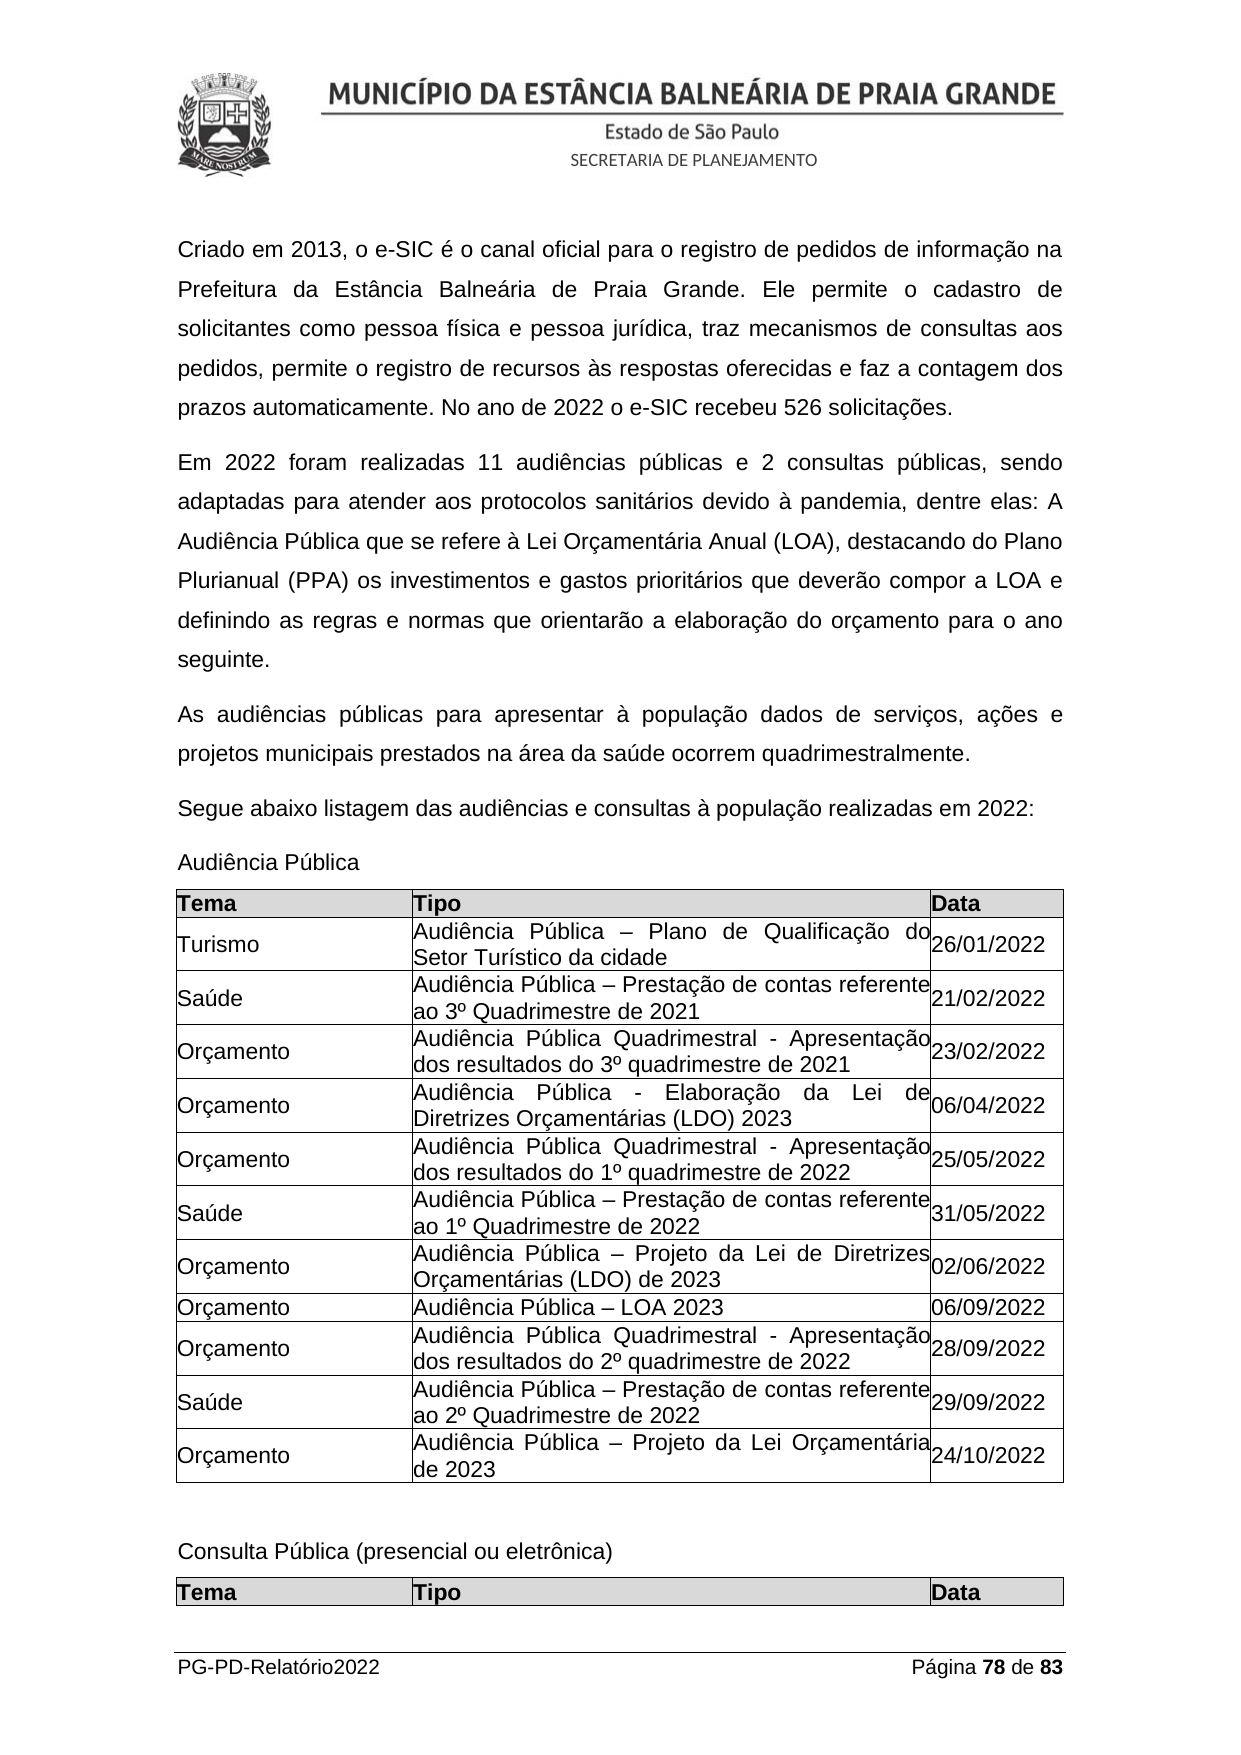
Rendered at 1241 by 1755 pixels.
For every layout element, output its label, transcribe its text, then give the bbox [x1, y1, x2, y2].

table_cell 24/10/2022 [931, 1429, 1063, 1482]
table_cell Audiência Pública Quadrimestral - Apresentação dos resultados do 3º quadrimestre de 2021 [413, 1025, 930, 1078]
table_cell Orçamento [177, 1079, 412, 1132]
table_cell Saúde [177, 971, 412, 1024]
text Criado em 2013, o e-SIC é o canal oficial para o registro de pedidos de informação na Prefeitura da Estância Balneária de Praia Grande. Ele permite o cadastro de solicitantes como pessoa física e pessoa jurídica, traz mecanismos de consultas aos pedidos, permite o registro de recursos às respostas oferecidas e faz a contagem dos prazos automaticamente. No ano de 2022 o e-SIC recebeu 526 solicitações. [177, 236, 1063, 421]
table_cell Saúde [177, 1376, 412, 1428]
table_cell 02/06/2022 [931, 1240, 1063, 1293]
table_cell Audiência Pública Quadrimestral - Apresentação dos resultados do 2º quadrimestre de 2022 [413, 1322, 930, 1374]
table_cell Orçamento [177, 1025, 412, 1078]
text Audiência Pública [177, 849, 1063, 875]
table_header Tipo [413, 1578, 930, 1605]
table_cell 21/02/2022 [931, 971, 1063, 1024]
table_header Tema [177, 1578, 412, 1605]
table_cell 25/05/2022 [931, 1133, 1063, 1185]
text Consulta Pública (presencial ou eletrônica) [177, 1538, 1063, 1564]
text Segue abaixo listagem das audiências e consultas à população realizadas em 2022: [177, 794, 1063, 821]
table_cell 28/09/2022 [931, 1322, 1063, 1374]
table_cell Saúde [177, 1186, 412, 1239]
table_header Tema [177, 890, 412, 917]
table_cell Audiência Pública – Prestação de contas referente ao 3º Quadrimestre de 2021 [413, 971, 930, 1024]
table_cell Audiência Pública Quadrimestral - Apresentação dos resultados do 1º quadrimestre de 2022 [413, 1133, 930, 1185]
table_header Tipo [413, 890, 930, 917]
table_cell Orçamento [177, 1294, 412, 1321]
table_cell Orçamento [177, 1429, 412, 1482]
table_cell Turismo [177, 918, 412, 970]
text As audiências públicas para apresentar à população dados de serviços, ações e projetos municipais prestados na área da saúde ocorrem quadrimestralmente. [177, 701, 1063, 766]
table_cell Audiência Pública – Prestação de contas referente ao 1º Quadrimestre de 2022 [413, 1186, 930, 1239]
table_cell Audiência Pública – Plano de Qualificação do Setor Turístico da cidade [413, 918, 930, 970]
table_header Data [931, 1578, 1063, 1605]
table_cell 06/04/2022 [931, 1079, 1063, 1132]
table_cell 29/09/2022 [931, 1376, 1063, 1428]
table_cell Audiência Pública – Projeto da Lei de Diretrizes Orçamentárias (LDO) de 2023 [413, 1240, 930, 1293]
table_cell Orçamento [177, 1240, 412, 1293]
table_cell 31/05/2022 [931, 1186, 1063, 1239]
table_cell Audiência Pública – Prestação de contas referente ao 2º Quadrimestre de 2022 [413, 1376, 930, 1428]
table_cell 23/02/2022 [931, 1025, 1063, 1078]
table_cell 06/09/2022 [931, 1294, 1063, 1321]
table_cell Audiência Pública – Projeto da Lei Orçamentária de 2023 [413, 1429, 930, 1482]
table_cell 26/01/2022 [931, 918, 1063, 970]
table_cell Audiência Pública – LOA 2023 [413, 1294, 930, 1321]
table_cell Orçamento [177, 1322, 412, 1374]
text Em 2022 foram realizadas 11 audiências públicas e 2 consultas públicas, sendo adaptadas para atender aos protocolos sanitários devido à pandemia, dentre elas: A Audiência Pública que se refere à Lei Orçamentária Anual (LOA), destacando do Plano Plurianual (PPA) os investimentos e gastos prioritários que deverão compor a LOA e definindo as regras e normas que orientarão a elaboração do orçamento para o ano seguinte. [177, 449, 1063, 672]
table_cell Audiência Pública - Elaboração da Lei de Diretrizes Orçamentárias (LDO) 2023 [413, 1079, 930, 1132]
table_cell Orçamento [177, 1133, 412, 1185]
table_header Data [931, 890, 1063, 917]
